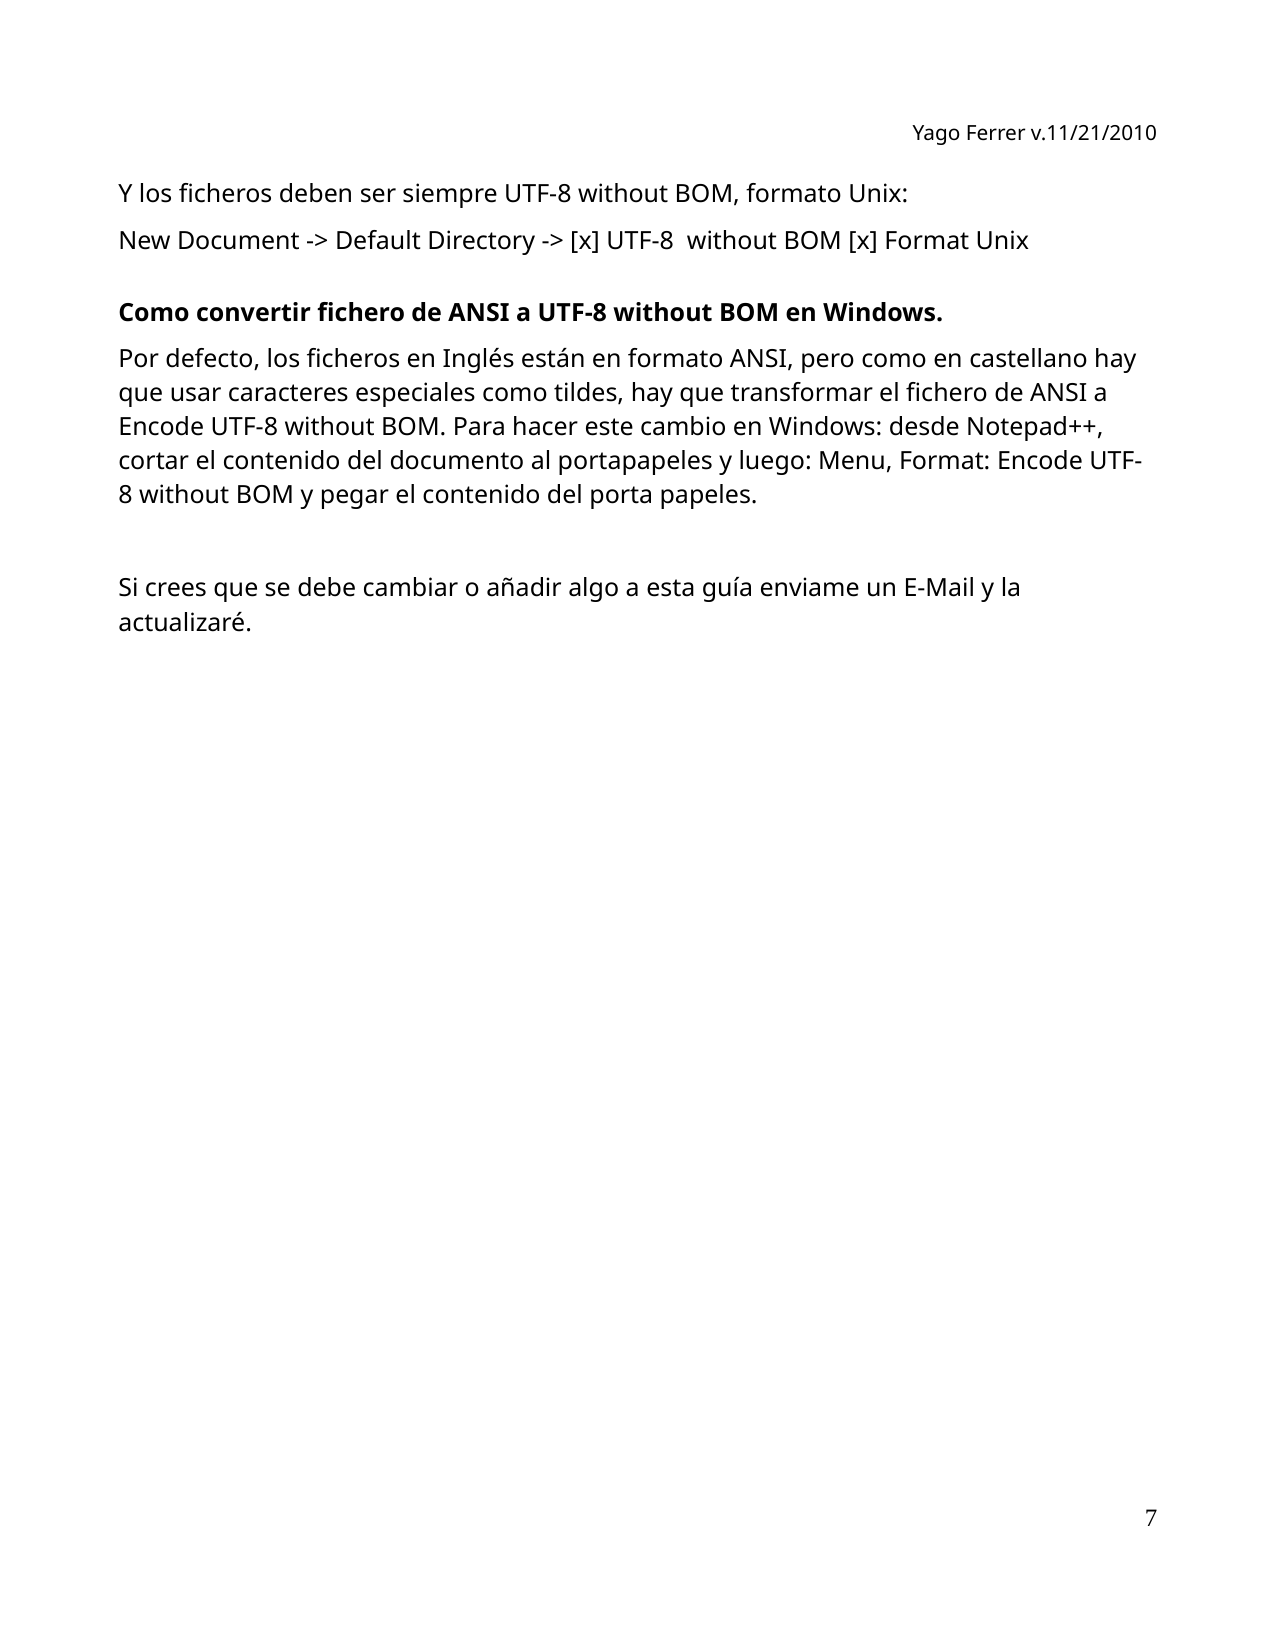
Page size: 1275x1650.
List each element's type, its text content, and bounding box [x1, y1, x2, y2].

text Si crees que se debe cambiar o añadir algo a esta guía enviame un E-Mail y la actualizaré. [118, 570, 1157, 638]
subtitle Como convertir fichero de ANSI a UTF-8 without BOM en Windows. [118, 294, 1157, 328]
text Por defecto, los ficheros en Inglés están en formato ANSI, pero como en castellano hay que usar caracteres especiales como tildes, hay que transformar el fichero de ANSI a Encode UTF-8 without BOM. Para hacer este cambio en Windows: desde Notepad++, cortar el contenido del documento al portapapeles y luego: Menu, Format: Encode UTF-8 without BOM y pegar el contenido del porta papeles. [118, 341, 1157, 511]
text New Document -> Default Directory -> [x] UTF-8 without BOM [x] Format Unix [118, 223, 1157, 257]
text Y los ficheros deben ser siempre UTF-8 without BOM, formato Unix: [118, 176, 1157, 210]
